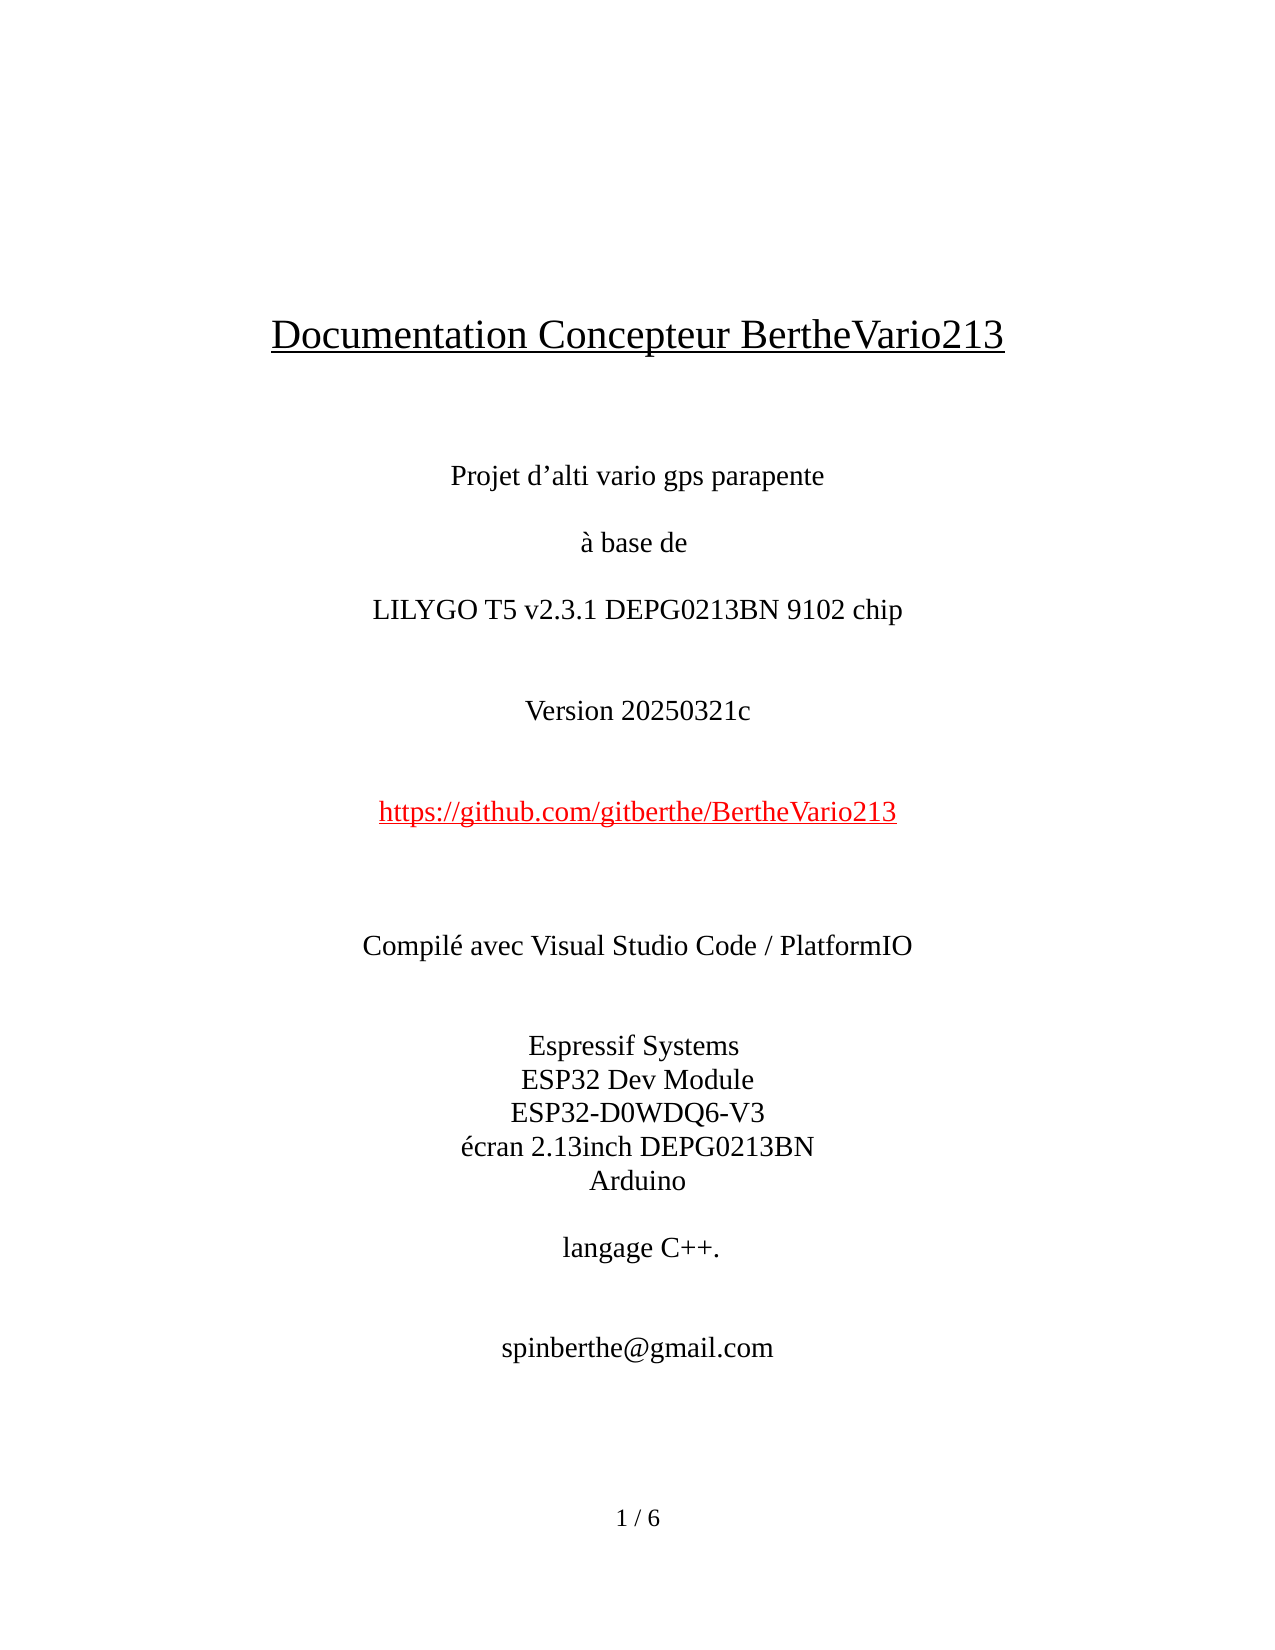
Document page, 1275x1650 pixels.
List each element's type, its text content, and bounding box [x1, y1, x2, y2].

text ESP32-D0WDQ6-V3 [118, 1096, 1157, 1129]
text LILYGO T5 v2.3.1 DEPG0213BN 9102 chip [118, 592, 1157, 626]
text spinberthe@gmail.com [118, 1330, 1157, 1364]
text Documentation Concepteur BertheVario213 [118, 310, 1157, 358]
text ESP32 Dev Module [118, 1062, 1157, 1096]
text https://github.com/gitberthe/BertheVario213 [118, 794, 1157, 827]
text Espressif Systems [118, 1028, 1157, 1062]
text Arduino [118, 1163, 1157, 1196]
text à base de [118, 525, 1157, 559]
text Compilé avec Visual Studio Code / PlatformIO [118, 928, 1157, 961]
text Projet d’alti vario gps parapente [118, 458, 1157, 492]
text Version 20250321c [118, 693, 1157, 727]
text langage C++. [118, 1230, 1157, 1263]
text écran 2.13inch DEPG0213BN [118, 1129, 1157, 1163]
